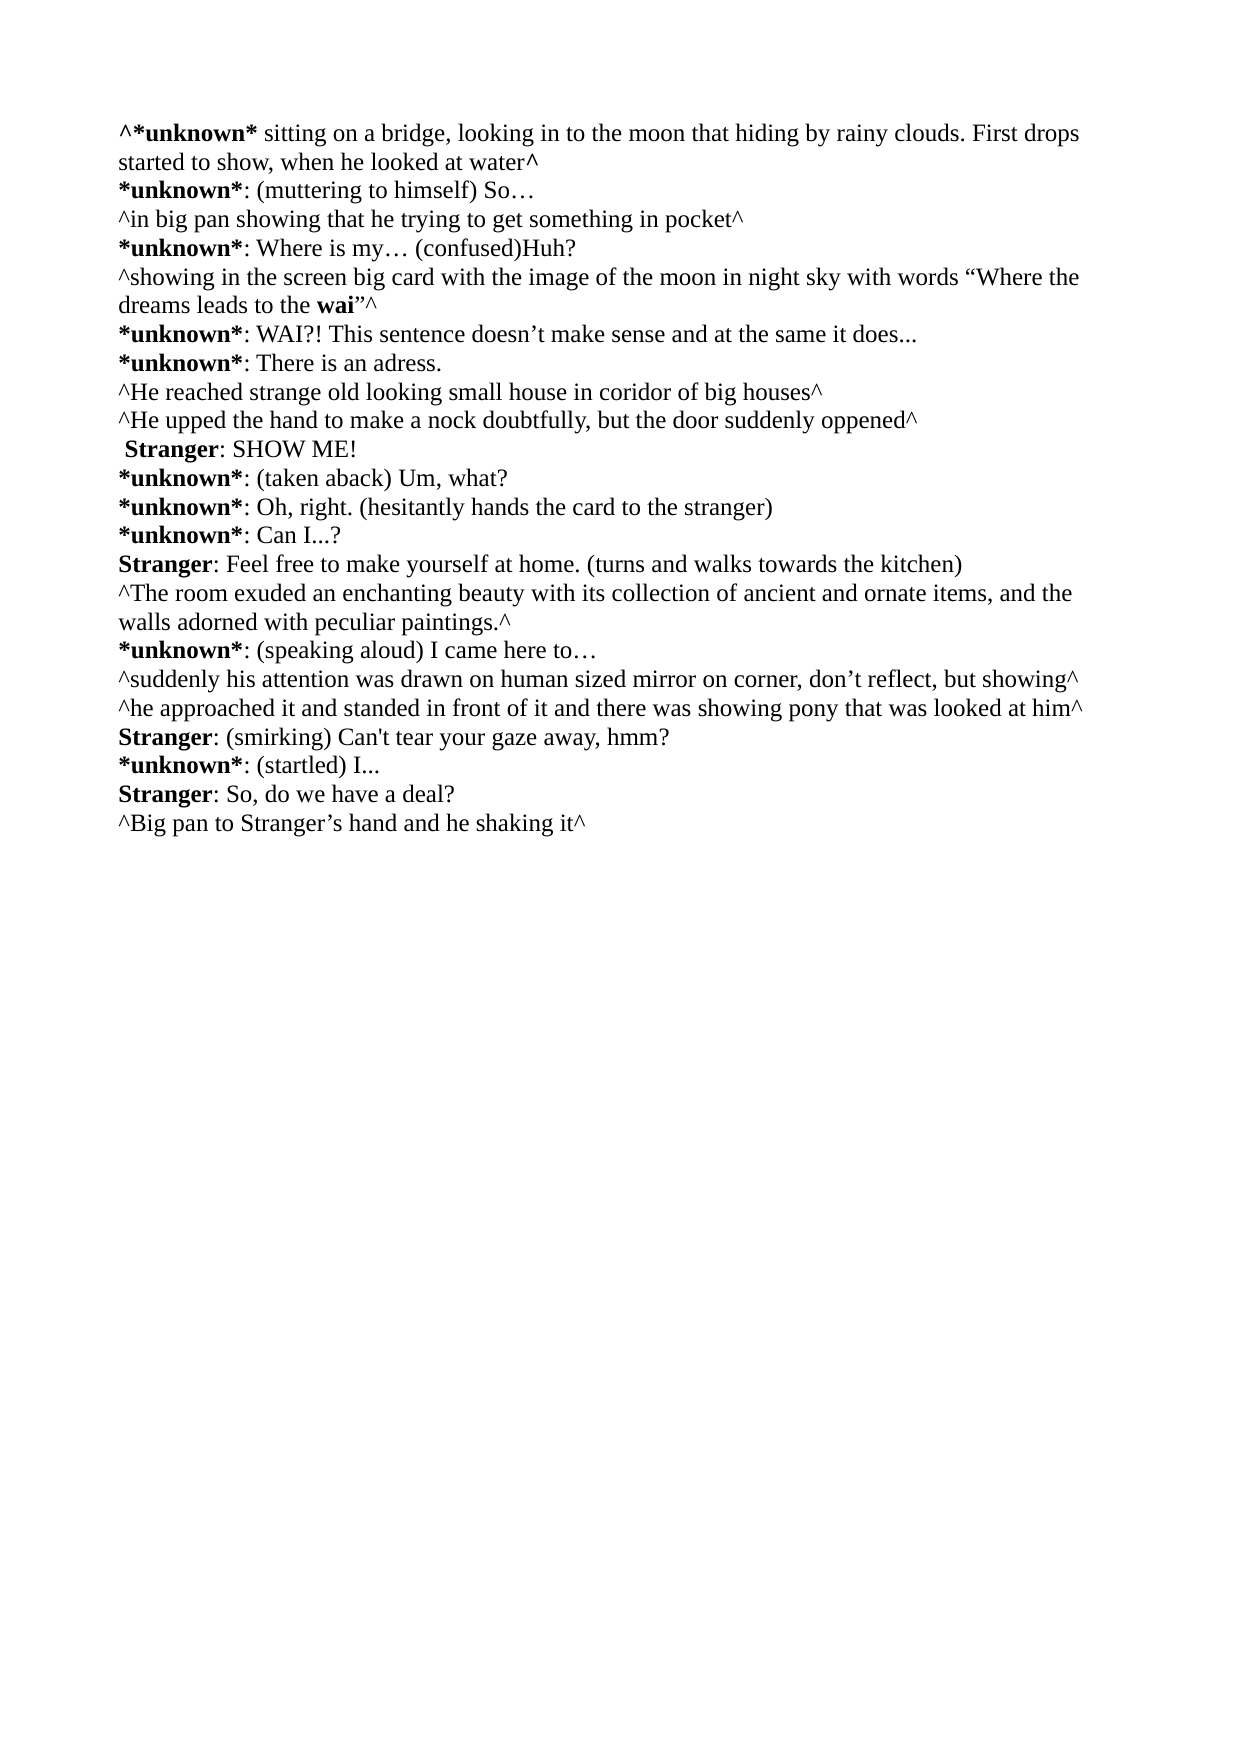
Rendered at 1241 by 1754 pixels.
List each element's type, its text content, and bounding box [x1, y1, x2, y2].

text ^The room exuded an enchanting beauty with its collection of ancient and ornate items, and the walls adorned with peculiar paintings.^ [118, 578, 1122, 636]
text ^in big pan showing that he trying to get something in pocket^ [118, 204, 1122, 233]
text *unknown*: Can I...? [118, 521, 1122, 549]
text ^*unknown* sitting on a bridge, looking in to the moon that hiding by rainy clouds. First drops started to show, when he looked at water^ [118, 118, 1122, 176]
text Stranger: Feel free to make yourself at home. (turns and walks towards the kitchen) [118, 549, 1122, 578]
text Stranger: (smirking) Can't tear your gaze away, hmm? [118, 722, 1122, 751]
text ^showing in the screen big card with the image of the moon in night sky with words “Where the dreams leads to the wai”^ [118, 262, 1122, 319]
text *unknown*: (muttering to himself) So… [118, 176, 1122, 204]
text *unknown*: Where is my… (confused)Huh? [118, 233, 1122, 262]
text *unknown*: Oh, right. (hesitantly hands the card to the stranger) [118, 492, 1122, 521]
text *unknown*: (speaking aloud) I came here to… [118, 636, 1122, 664]
text *unknown*: There is an adress. [118, 348, 1122, 377]
text *unknown*: (startled) I... [118, 751, 1122, 779]
text ^Big pan to Stranger’s hand and he shaking it^ [118, 808, 1122, 837]
text ^he approached it and standed in front of it and there was showing pony that was looked at him^ [118, 693, 1122, 722]
text ^He reached strange old looking small house in coridor of big houses^ [118, 377, 1122, 406]
text *unknown*: WAI?! This sentence doesn’t make sense and at the same it does... [118, 319, 1122, 348]
text ^He upped the hand to make a nock doubtfully, but the door suddenly oppened^ [118, 406, 1122, 434]
text ^suddenly his attention was drawn on human sized mirror on corner, don’t reflect, but showing^ [118, 664, 1122, 693]
text Stranger: SHOW ME! [118, 434, 1122, 463]
text Stranger: So, do we have a deal? [118, 779, 1122, 808]
text *unknown*: (taken aback) Um, what? [118, 463, 1122, 492]
